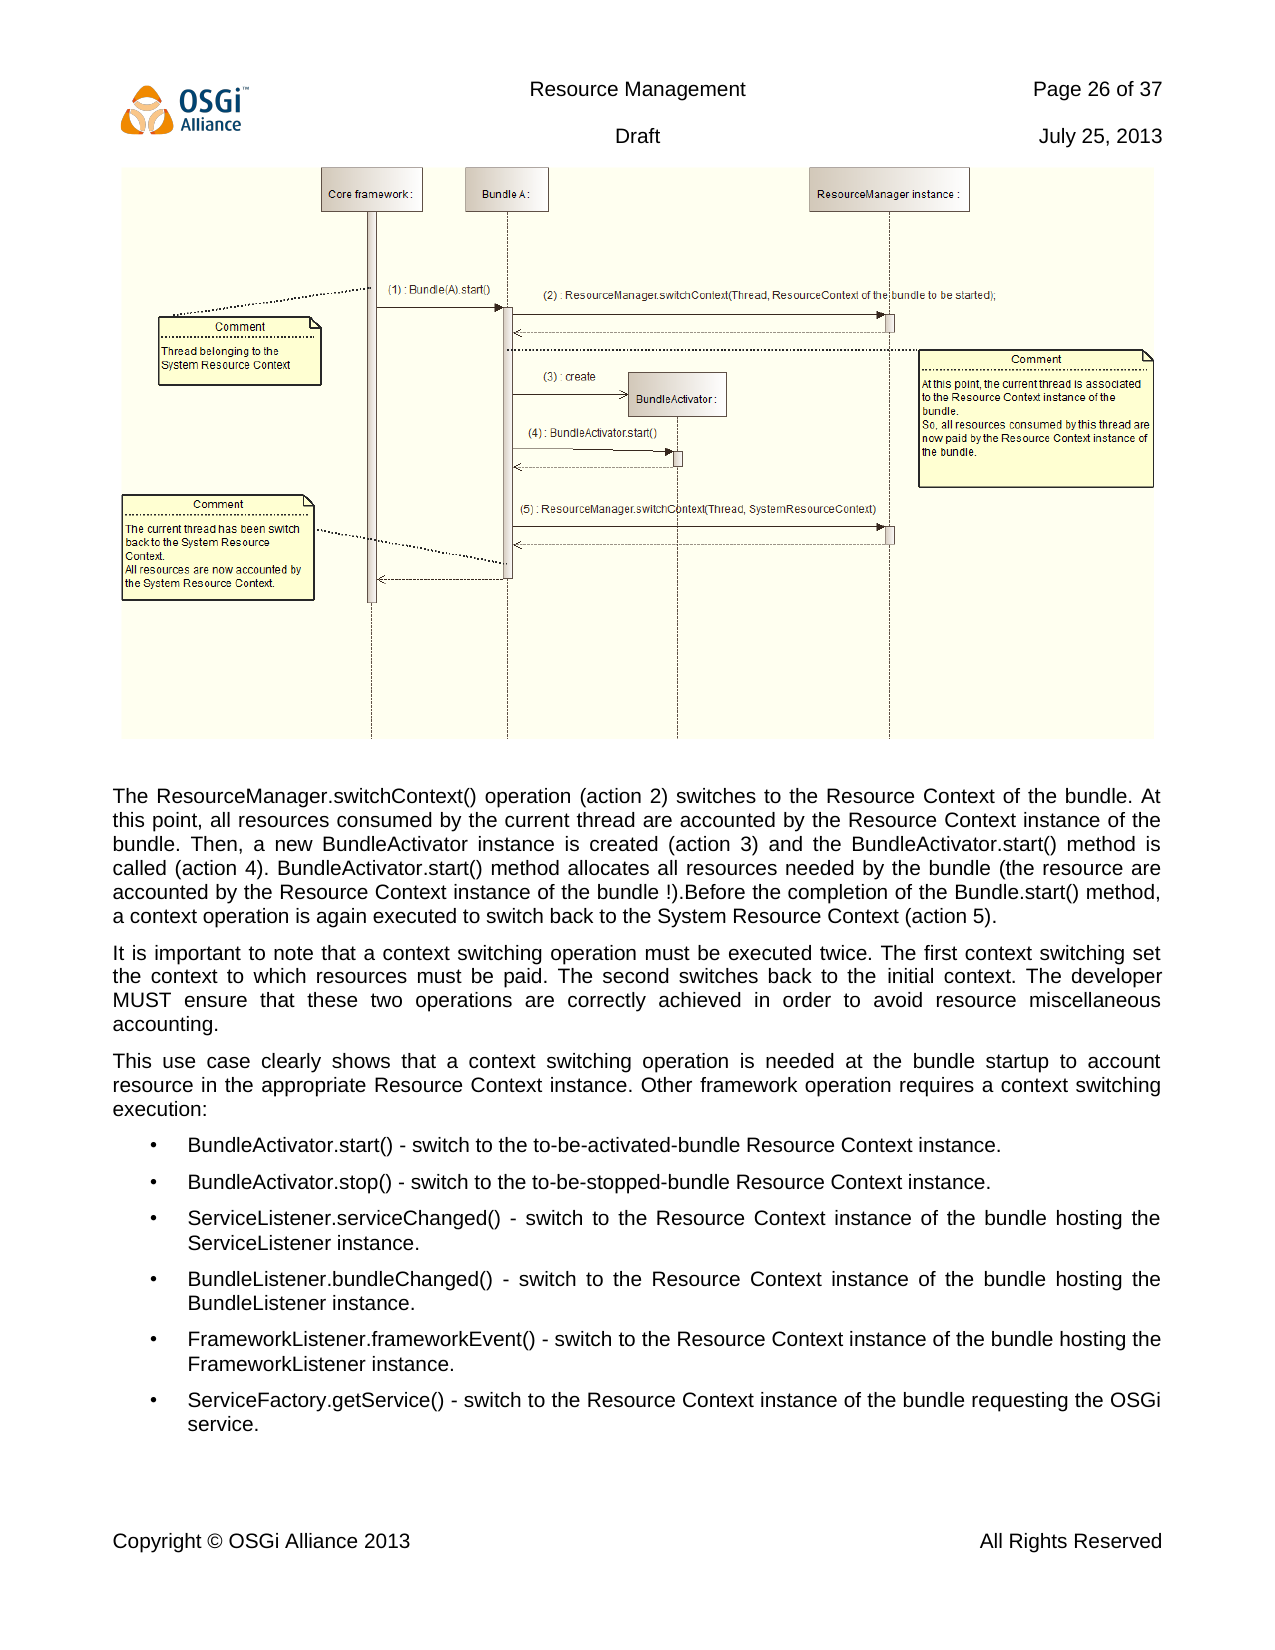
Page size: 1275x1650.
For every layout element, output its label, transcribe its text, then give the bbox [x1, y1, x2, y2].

text The ResourceManager.switchContext() operation (action 2) switches to the Resource Context of the bundle. At this point, all resources consumed by the current thread are accounted by the Resource Context instance of the bundle. Then, a new BundleActivator instance is created (action 3) and the BundleActivator.start() method is called (action 4). BundleActivator.start() method allocates all resources needed by the bundle (the resource are accounted by the Resource Context instance of the bundle !).Before the completion of the Bundle.start() method, a context operation is again executed to switch back to the System Resource Context (action 5). [112, 784, 1162, 928]
text This use case clearly shows that a context switching operation is needed at the bundle startup to account resource in the appropriate Resource Context instance. Other framework operation requires a context switching execution: [112, 1049, 1162, 1121]
list FrameworkListener.frameworkEvent() - switch to the Resource Context instance of the bundle hosting the FrameworkListener instance. [150, 1327, 1162, 1375]
text It is important to note that a context switching operation must be executed twice. The first context switching set the context to which resources must be paid. The second switches back to the initial context. The developer MUST ensure that these two operations are correctly achieved in order to avoid resource miscellaneous accounting. [112, 940, 1162, 1036]
list BundleListener.bundleChanged() - switch to the Resource Context instance of the bundle hosting the BundleListener instance. [150, 1267, 1162, 1315]
picture [113, 78, 257, 142]
list ServiceFactory.getService() - switch to the Resource Context instance of the bundle requesting the OSGi service. [150, 1388, 1162, 1436]
list BundleActivator.stop() - switch to the to-be-stopped-bundle Resource Context instance. [150, 1170, 1162, 1194]
picture [112, 158, 1163, 748]
list BundleActivator.start() - switch to the to-be-activated-bundle Resource Context instance. [150, 1133, 1162, 1157]
list ServiceListener.serviceChanged() - switch to the Resource Context instance of the bundle hosting the ServiceListener instance. [150, 1206, 1162, 1254]
